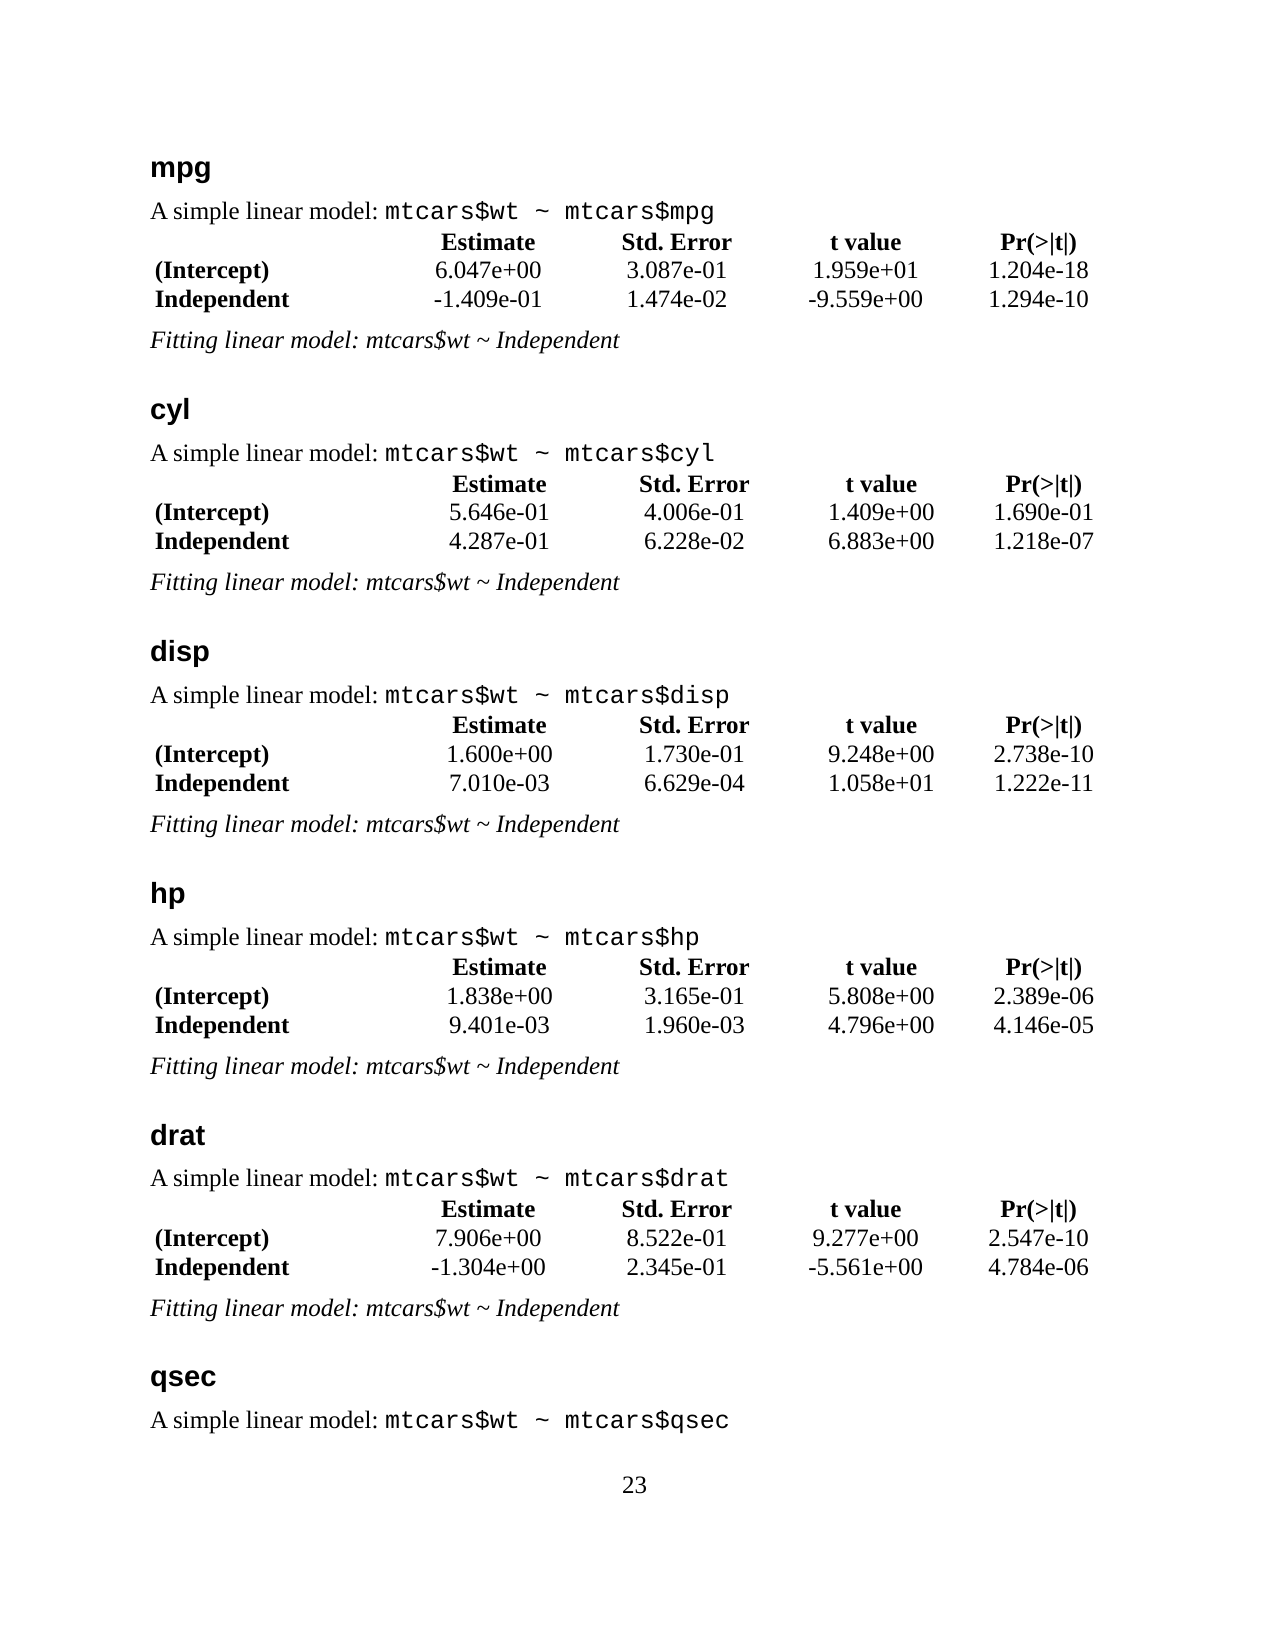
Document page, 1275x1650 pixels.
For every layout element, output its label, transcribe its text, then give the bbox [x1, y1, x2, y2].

table_cell (Intercept) [150, 739, 410, 768]
table_cell 3.087e-01 [575, 256, 779, 284]
table_cell 3.165e-01 [589, 981, 800, 1010]
table_cell 1.600e+00 [410, 739, 589, 768]
table_cell -9.559e+00 [779, 284, 952, 313]
table_cell 9.401e-03 [410, 1010, 589, 1039]
table_header Pr(>|t|) [963, 469, 1125, 497]
table_header Pr(>|t|) [952, 227, 1125, 256]
table_cell 1.058e+01 [800, 768, 962, 797]
table_header t value [779, 1194, 952, 1223]
table_cell 2.547e-10 [952, 1223, 1125, 1252]
table_cell 1.222e-11 [963, 768, 1125, 797]
table_cell 7.906e+00 [402, 1223, 574, 1252]
table_cell 1.838e+00 [410, 981, 589, 1010]
table_header [150, 711, 410, 739]
table_cell -1.304e+00 [402, 1252, 574, 1281]
table_header Std. Error [575, 1194, 779, 1223]
table_header Estimate [410, 469, 589, 497]
text Fitting linear model: mtcars$wt ~ Independent [150, 809, 1125, 838]
table_header Pr(>|t|) [963, 711, 1125, 739]
table_cell 1.959e+01 [779, 256, 952, 284]
table_cell 4.784e-06 [952, 1252, 1125, 1281]
table_header Std. Error [575, 227, 779, 256]
subtitle mpg [150, 150, 1125, 183]
table_cell Independent [150, 284, 402, 313]
table_cell 4.146e-05 [963, 1010, 1125, 1039]
table_cell 6.883e+00 [800, 526, 962, 555]
text A simple linear model: mtcars$wt ~ mtcars$qsec [150, 1405, 1125, 1436]
table_cell 5.646e-01 [410, 498, 589, 526]
text A simple linear model: mtcars$wt ~ mtcars$hp [150, 922, 1125, 952]
text A simple linear model: mtcars$wt ~ mtcars$cyl [150, 438, 1125, 469]
table_header t value [779, 227, 952, 256]
subtitle disp [150, 634, 1125, 667]
table_cell (Intercept) [150, 1223, 402, 1252]
text A simple linear model: mtcars$wt ~ mtcars$mpg [150, 196, 1125, 227]
table_cell 4.006e-01 [589, 498, 800, 526]
table_header t value [800, 469, 962, 497]
table_cell 6.047e+00 [402, 256, 574, 284]
text Fitting linear model: mtcars$wt ~ Independent [150, 1051, 1125, 1080]
table_cell Independent [150, 768, 410, 797]
table_header Pr(>|t|) [952, 1194, 1125, 1223]
table_cell Independent [150, 1010, 410, 1039]
table_cell 4.796e+00 [800, 1010, 962, 1039]
subtitle qsec [150, 1359, 1125, 1393]
table_cell (Intercept) [150, 981, 410, 1010]
table_cell 1.960e-03 [589, 1010, 800, 1039]
table_cell -1.409e-01 [402, 284, 574, 313]
table_cell 4.287e-01 [410, 526, 589, 555]
table_header Std. Error [589, 469, 800, 497]
table_header Estimate [402, 227, 574, 256]
text Fitting linear model: mtcars$wt ~ Independent [150, 326, 1125, 354]
table_header [150, 953, 410, 981]
table_header [150, 227, 402, 256]
table_cell 9.248e+00 [800, 739, 962, 768]
subtitle drat [150, 1117, 1125, 1151]
table_cell 1.294e-10 [952, 284, 1125, 313]
table_cell 2.738e-10 [963, 739, 1125, 768]
table_cell -5.561e+00 [779, 1252, 952, 1281]
text Fitting linear model: mtcars$wt ~ Independent [150, 1293, 1125, 1322]
table_cell 6.228e-02 [589, 526, 800, 555]
table_cell 1.690e-01 [963, 498, 1125, 526]
table_header Std. Error [589, 953, 800, 981]
table_cell 6.629e-04 [589, 768, 800, 797]
table_header [150, 1194, 402, 1223]
table_header Std. Error [589, 711, 800, 739]
table_cell (Intercept) [150, 498, 410, 526]
table_cell 1.204e-18 [952, 256, 1125, 284]
table_cell 9.277e+00 [779, 1223, 952, 1252]
table_cell 2.389e-06 [963, 981, 1125, 1010]
table_header Estimate [402, 1194, 574, 1223]
table_header Estimate [410, 711, 589, 739]
subtitle hp [150, 876, 1125, 909]
table_cell 7.010e-03 [410, 768, 589, 797]
table_cell 1.409e+00 [800, 498, 962, 526]
table_header Estimate [410, 953, 589, 981]
subtitle cyl [150, 392, 1125, 425]
table_cell 1.218e-07 [963, 526, 1125, 555]
table_header t value [800, 953, 962, 981]
table_header [150, 469, 410, 497]
table_cell Independent [150, 1252, 402, 1281]
table_cell 5.808e+00 [800, 981, 962, 1010]
table_cell Independent [150, 526, 410, 555]
table_header t value [800, 711, 962, 739]
table_cell 1.474e-02 [575, 284, 779, 313]
text A simple linear model: mtcars$wt ~ mtcars$drat [150, 1163, 1125, 1194]
table_cell 8.522e-01 [575, 1223, 779, 1252]
table_cell (Intercept) [150, 256, 402, 284]
table_header Pr(>|t|) [963, 953, 1125, 981]
table_cell 2.345e-01 [575, 1252, 779, 1281]
text A simple linear model: mtcars$wt ~ mtcars$disp [150, 680, 1125, 711]
text Fitting linear model: mtcars$wt ~ Independent [150, 567, 1125, 596]
table_cell 1.730e-01 [589, 739, 800, 768]
